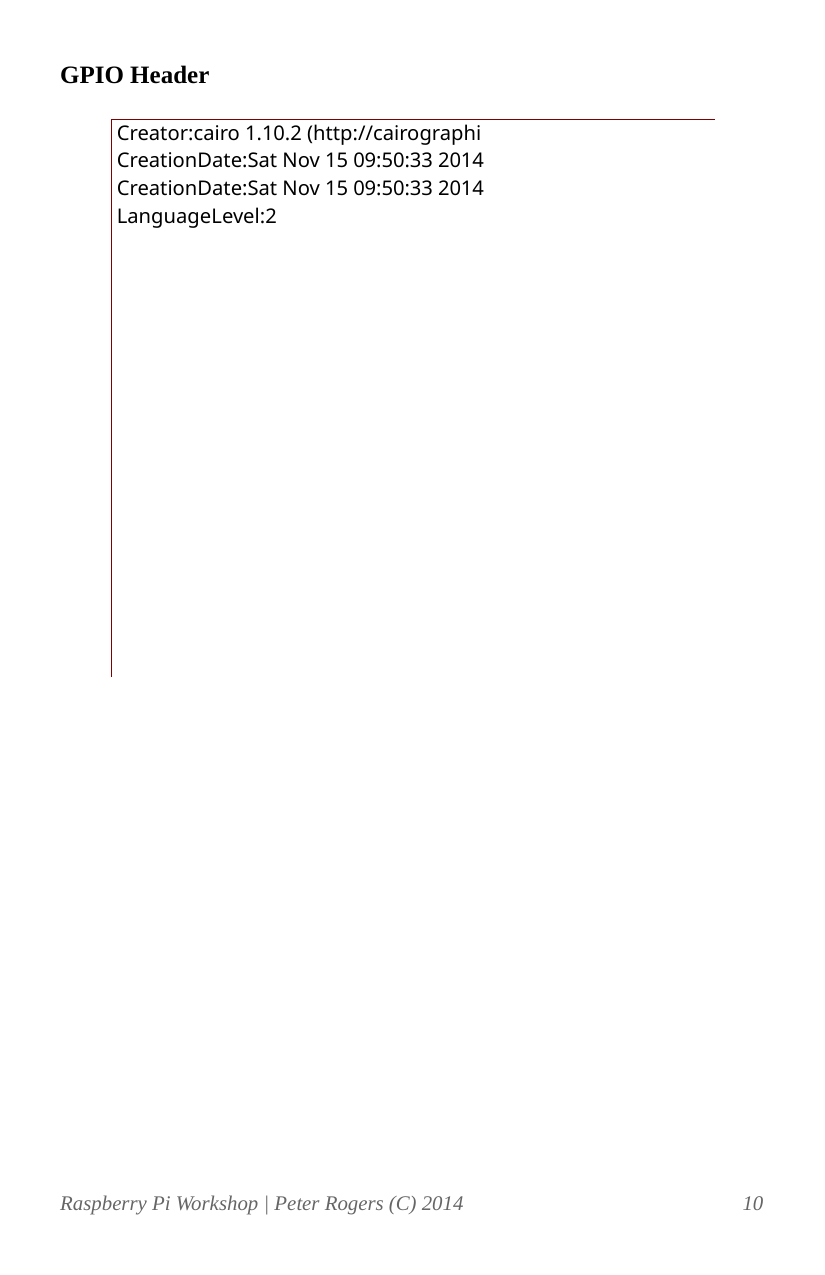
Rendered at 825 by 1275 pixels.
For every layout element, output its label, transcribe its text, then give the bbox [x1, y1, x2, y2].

text GPIO Header [60, 60, 765, 89]
